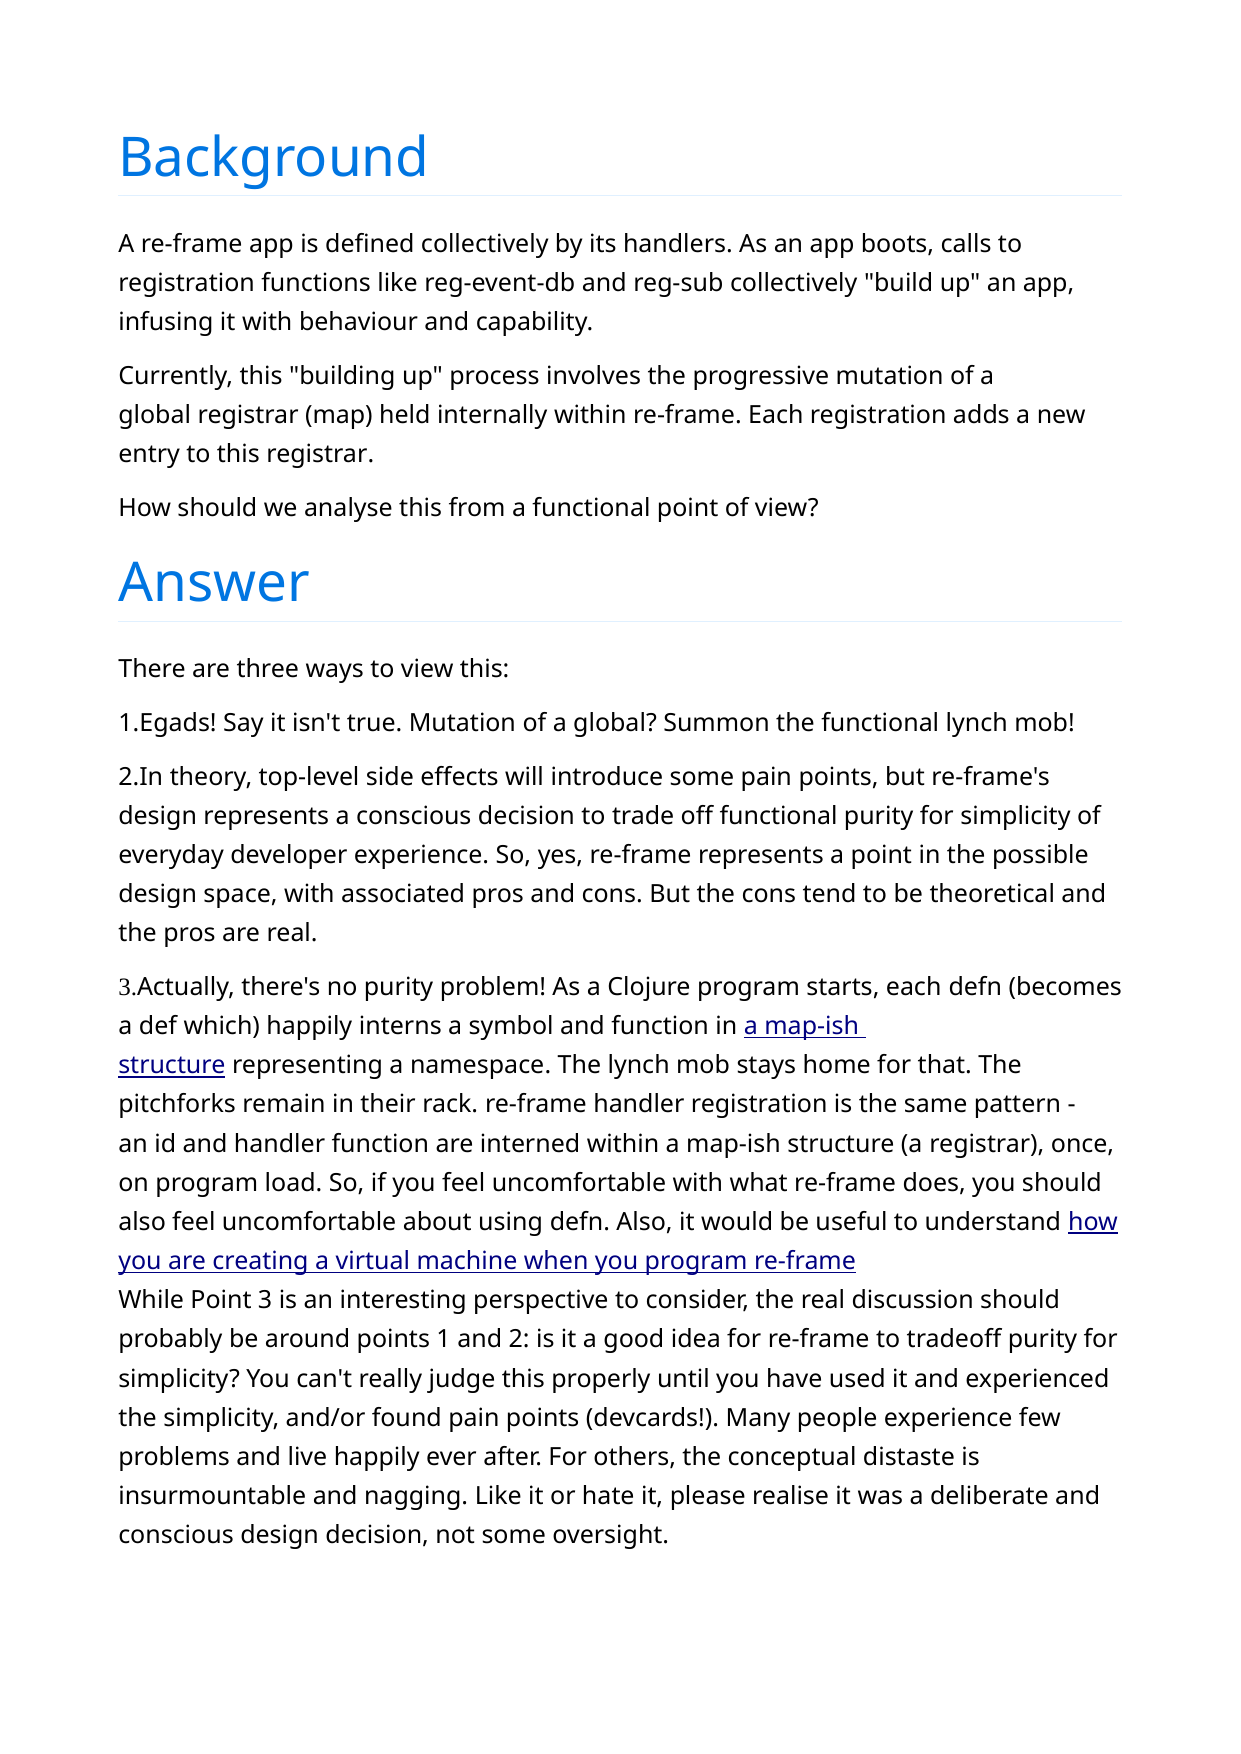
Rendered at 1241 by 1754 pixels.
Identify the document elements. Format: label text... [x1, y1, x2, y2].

list Egads! Say it isn't true. Mutation of a global? Summon the functional lynch mob! [118, 704, 1122, 738]
text Currently, this "building up" process involves the progressive mutation of a global registrar (map) held internally within re-frame. Each registration adds a new entry to this registrar. [118, 357, 1122, 470]
subtitle Answer [118, 543, 1122, 621]
text How should we analyse this from a functional point of view? [118, 489, 1122, 524]
text While Point 3 is an interesting perspective to consider, the real discussion should probably be around points 1 and 2: is it a good idea for re-frame to tradeoff purity for simplicity? You can't really judge this properly until you have used it and experienced the simplicity, and/or found pain points (devcards!). Many people experience few problems and live happily ever after. For others, the conceptual distaste is insurmountable and nagging. Like it or hate it, please realise it was a deliberate and conscious design decision, not some oversight. [118, 1282, 1122, 1551]
list In theory, top-level side effects will introduce some pain points, but re-frame's design represents a conscious decision to trade off functional purity for simplicity of everyday developer experience. So, yes, re-frame represents a point in the possible design space, with associated pros and cons. But the cons tend to be theoretical and the pros are real. [118, 758, 1122, 949]
text A re-frame app is defined collectively by its handlers. As an app boots, calls to registration functions like reg-event-db and reg-sub collectively "build up" an app, infusing it with behaviour and capability. [118, 225, 1122, 338]
list Actually, there's no purity problem! As a Clojure program starts, each defn (becomes a def which) happily interns a symbol and function in a map-ish structure representing a namespace. The lynch mob stays home for that. The pitchforks remain in their rack. re-frame handler registration is the same pattern - an id and handler function are interned within a map-ish structure (a registrar), once, on program load. So, if you feel uncomfortable with what re-frame does, you should also feel uncomfortable about using defn. Also, it would be useful to understand how you are creating a virtual machine when you program re-frame [118, 968, 1122, 1277]
text There are three ways to view this: [118, 651, 1122, 685]
subtitle Background [118, 118, 1122, 195]
